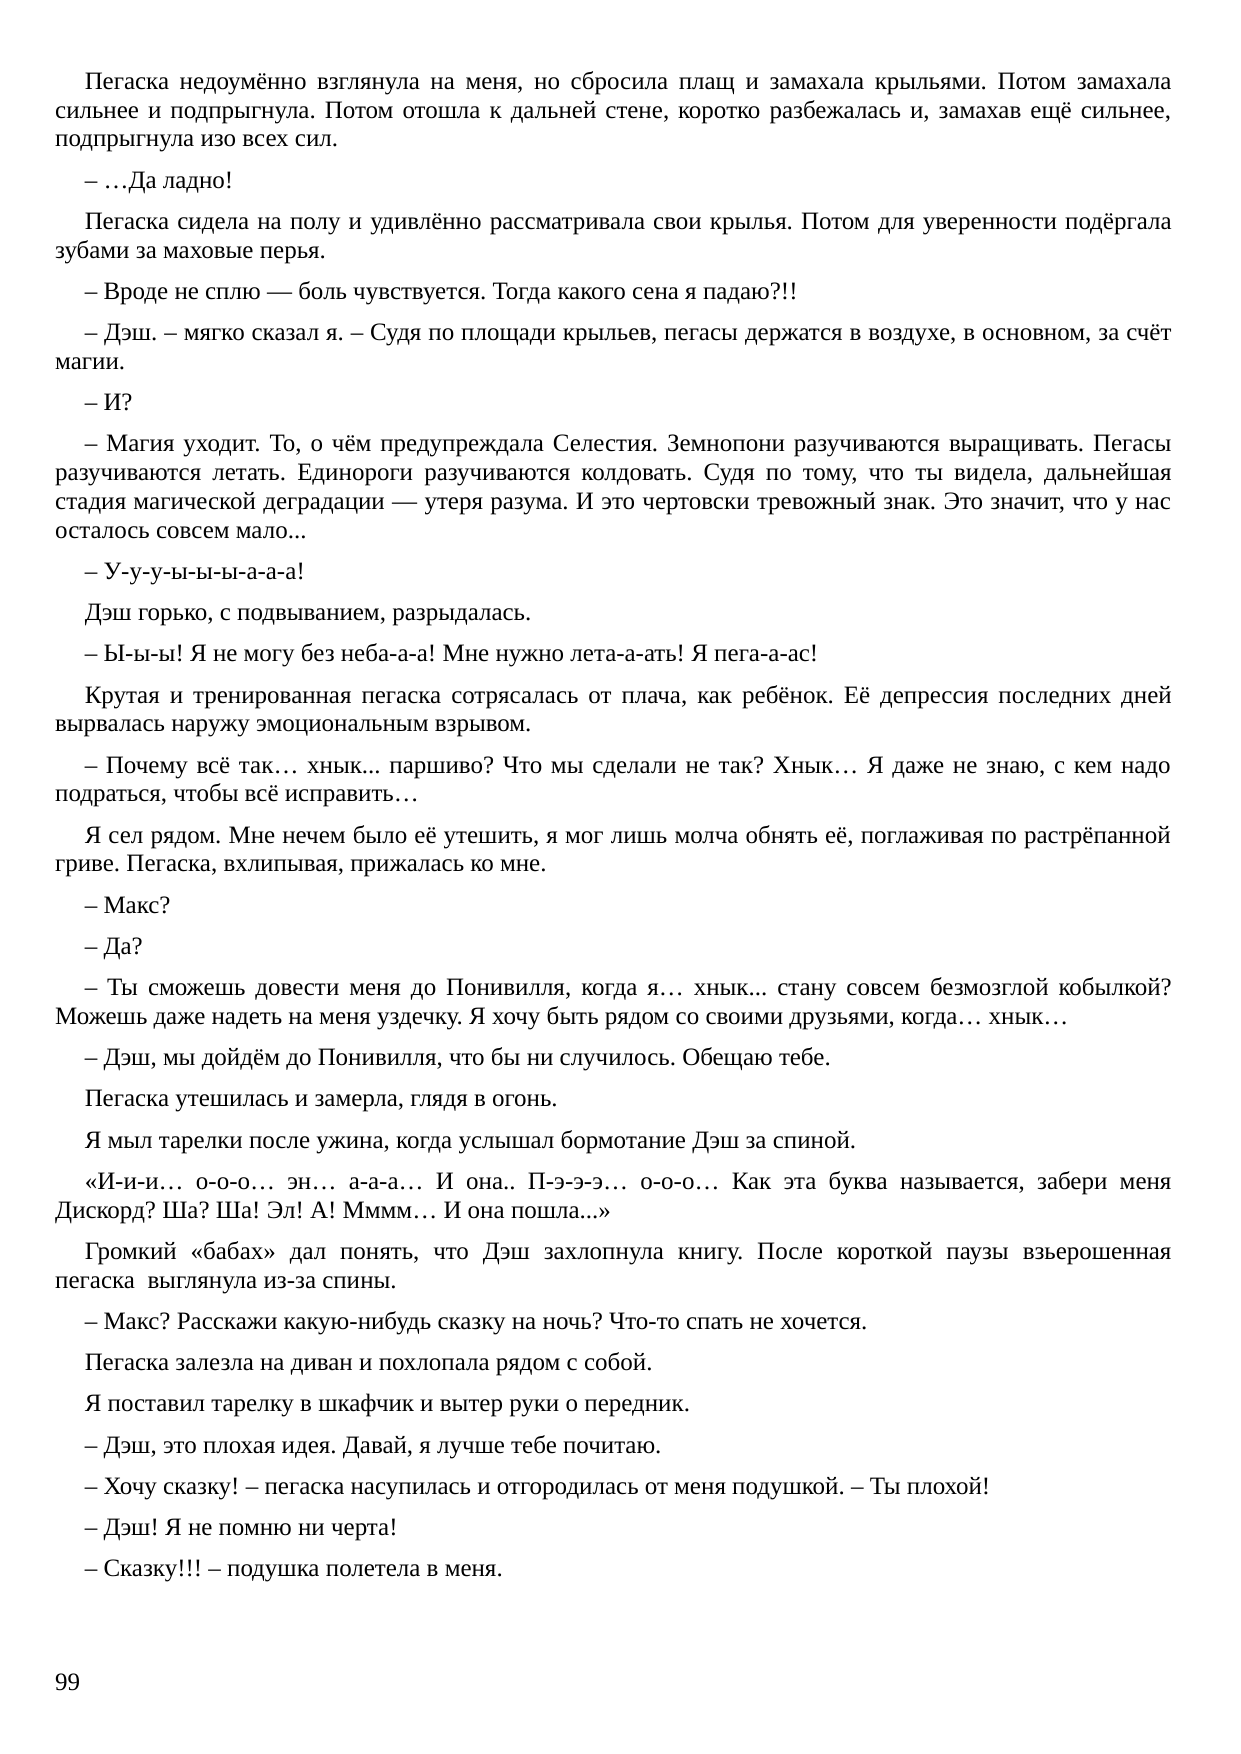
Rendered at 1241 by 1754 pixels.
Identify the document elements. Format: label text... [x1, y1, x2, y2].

text Пегаска недоумённо взглянула на меня, но сбросила плащ и замахала крыльями. Потом замахала сильнее и подпрыгнула. Потом отошла к дальней стене, коротко разбежалась и, замахав ещё сильнее, подпрыгнула изо всех сил. [55, 66, 1173, 152]
text – Макс? [55, 890, 1173, 918]
text – Макс? Расскажи какую-нибудь сказку на ночь? Что-то спать не хочется. [55, 1306, 1173, 1335]
text – Ы-ы-ы! Я не могу без неба-а-а! Мне нужно лета-а-ать! Я пега-а-ас! [55, 638, 1173, 667]
text – …Да ладно! [55, 165, 1173, 193]
text «И-и-и… о-о-о… эн… а-а-а… И она.. П-э-э-э… о-о-о… Как эта буква называется, забери меня Дискорд? Ша? Ша! Эл! А! Мммм… И она пошла...» [55, 1166, 1173, 1223]
text – Дэш, мы дойдём до Понивилля, что бы ни случилось. Обещаю тебе. [55, 1042, 1173, 1071]
text – Дэш, это плохая идея. Давай, я лучше тебе почитаю. [55, 1430, 1173, 1458]
text – Дэш. – мягко сказал я. – Судя по площади крыльев, пегасы держатся в воздухе, в основном, за счёт магии. [55, 317, 1173, 375]
text Пегаска сидела на полу и удивлённо рассматривала свои крылья. Потом для уверенности подёргала зубами за маховые перья. [55, 206, 1173, 263]
text – И? [55, 387, 1173, 416]
text Я мыл тарелки после ужина, когда услышал бормотание Дэш за спиной. [55, 1125, 1173, 1153]
text – Магия уходит. То, о чём предупреждала Селестия. Земнопони разучиваются выращивать. Пегасы разучиваются летать. Единороги разучиваются колдовать. Судя по тому, что ты видела, дальнейшая стадия магической деградации — утеря разума. И это чертовски тревожный знак. Это значит, что у нас осталось совсем мало... [55, 428, 1173, 543]
text – У-у-у-ы-ы-ы-а-а-а! [55, 556, 1173, 585]
text Я поставил тарелку в шкафчик и вытер руки о передник. [55, 1388, 1173, 1417]
text Крутая и тренированная пегаска сотрясалась от плача, как ребёнок. Её депрессия последних дней вырвалась наружу эмоциональным взрывом. [55, 680, 1173, 737]
text Пегаска залезла на диван и похлопала рядом с собой. [55, 1347, 1173, 1376]
text – Хочу сказку! – пегаска насупилась и отгородилась от меня подушкой. – Ты плохой! [55, 1471, 1173, 1500]
text – Да? [55, 931, 1173, 960]
text – Сказку!!! – подушка полетела в меня. [55, 1553, 1173, 1582]
text – Вроде не сплю — боль чувствуется. Тогда какого сена я падаю?!! [55, 276, 1173, 305]
text Я сел рядом. Мне нечем было её утешить, я мог лишь молча обнять её, поглаживая по растрёпанной гриве. Пегаска, вхлипывая, прижалась ко мне. [55, 820, 1173, 877]
text Громкий «бабах» дал понять, что Дэш захлопнула книгу. После короткой паузы взьерошенная пегаска выглянула из-за спины. [55, 1236, 1173, 1293]
text Дэш горько, с подвыванием, разрыдалась. [55, 597, 1173, 626]
text Пегаска утешилась и замерла, глядя в огонь. [55, 1083, 1173, 1112]
text – Ты сможешь довести меня до Понивилля, когда я… хнык... стану совсем безмозглой кобылкой? Можешь даже надеть на меня уздечку. Я хочу быть рядом со своими друзьями, когда… хнык… [55, 972, 1173, 1030]
text – Дэш! Я не помню ни черта! [55, 1512, 1173, 1541]
text – Почему всё так… хнык... паршиво? Что мы сделали не так? Хнык… Я даже не знаю, с кем надо подраться, чтобы всё исправить… [55, 750, 1173, 807]
